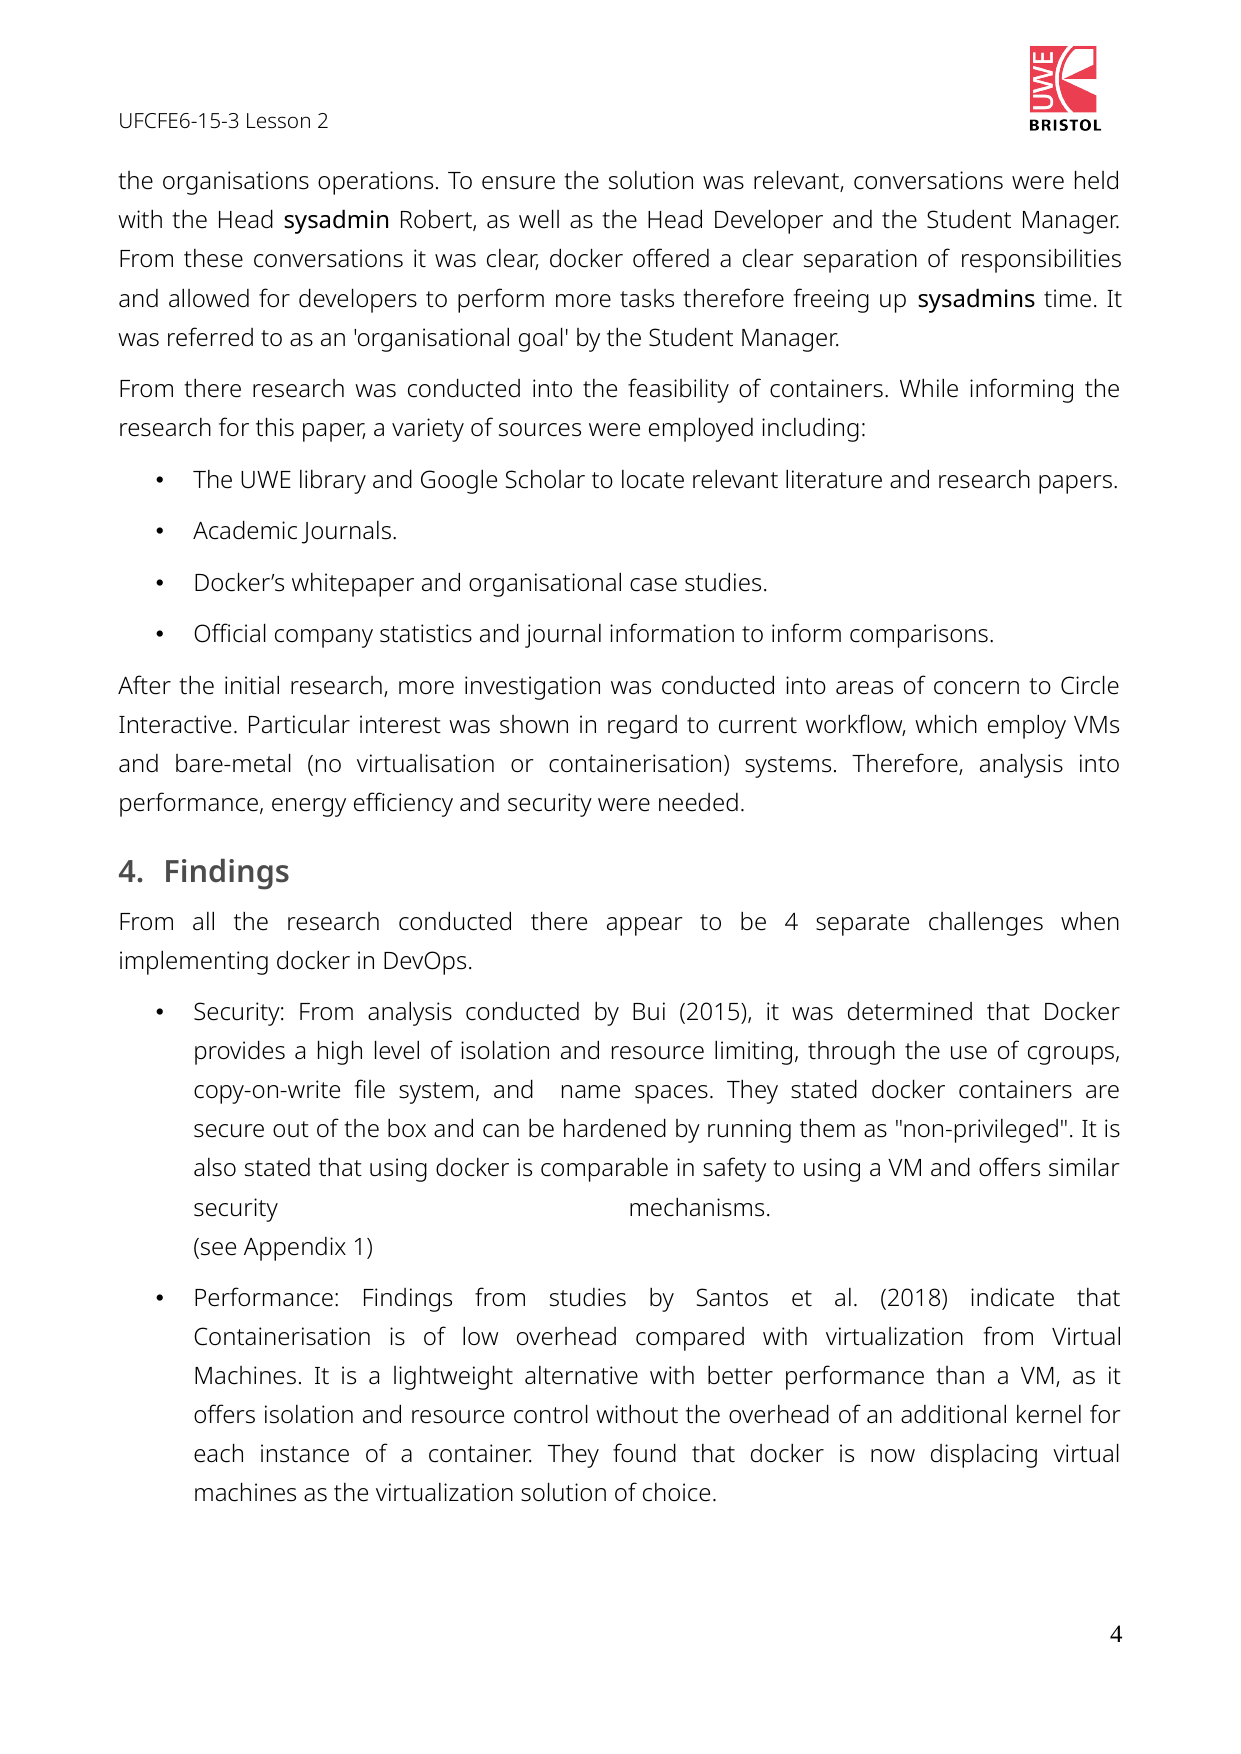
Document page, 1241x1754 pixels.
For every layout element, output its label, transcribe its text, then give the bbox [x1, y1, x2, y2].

list Official company statistics and journal information to inform comparisons. [156, 617, 1122, 650]
list Performance: Findings from studies by Santos et al. (2018) indicate that Containerisation is of low overhead compared with virtualization from Virtual Machines. It is a lightweight alternative with better performance than a VM, as it offers isolation and resource control without the overhead of an additional kernel for each instance of a container. They found that docker is now displacing virtual machines as the virtualization solution of choice. [156, 1281, 1122, 1509]
text the organisations operations. To ensure the solution was relevant, conversations were held with the Head sysadmin Robert, as well as the Head Developer and the Student Manager. From these conversations it was clear, docker offered a clear separation of responsibilities and allowed for developers to perform more tasks therefore freeing up sysadmins time. It was referred to as an 'organisational goal' by the Student Manager. [118, 164, 1122, 353]
list Academic Journals. [156, 514, 1122, 547]
subtitle Findings [118, 850, 1122, 892]
list Docker’s whitepaper and organisational case studies. [156, 566, 1122, 598]
picture [1012, 35, 1119, 141]
list Security: From analysis conducted by Bui (2015), it was determined that Docker provides a high level of isolation and resource limiting, through the use of cgroups, copy-on-write file system, and name spaces. They stated docker containers are secure out of the box and can be hardened by running them as "non-privileged". It is also stated that using docker is comparable in safety to using a VM and offers similar security mechanisms. (see Appendix 1) [156, 995, 1122, 1262]
list The UWE library and Google Scholar to locate relevant literature and research papers. [156, 463, 1122, 495]
text After the initial research, more investigation was conducted into areas of concern to Circle Interactive. Particular interest was shown in regard to current workflow, which employ VMs and bare-metal (no virtualisation or containerisation) systems. Therefore, analysis into performance, energy efficiency and security were needed. [118, 669, 1122, 819]
text From all the research conducted there appear to be 4 separate challenges when implementing docker in DevOps. [118, 904, 1122, 976]
text From there research was conducted into the feasibility of containers. While informing the research for this paper, a variety of sources were employed including: [118, 372, 1122, 444]
